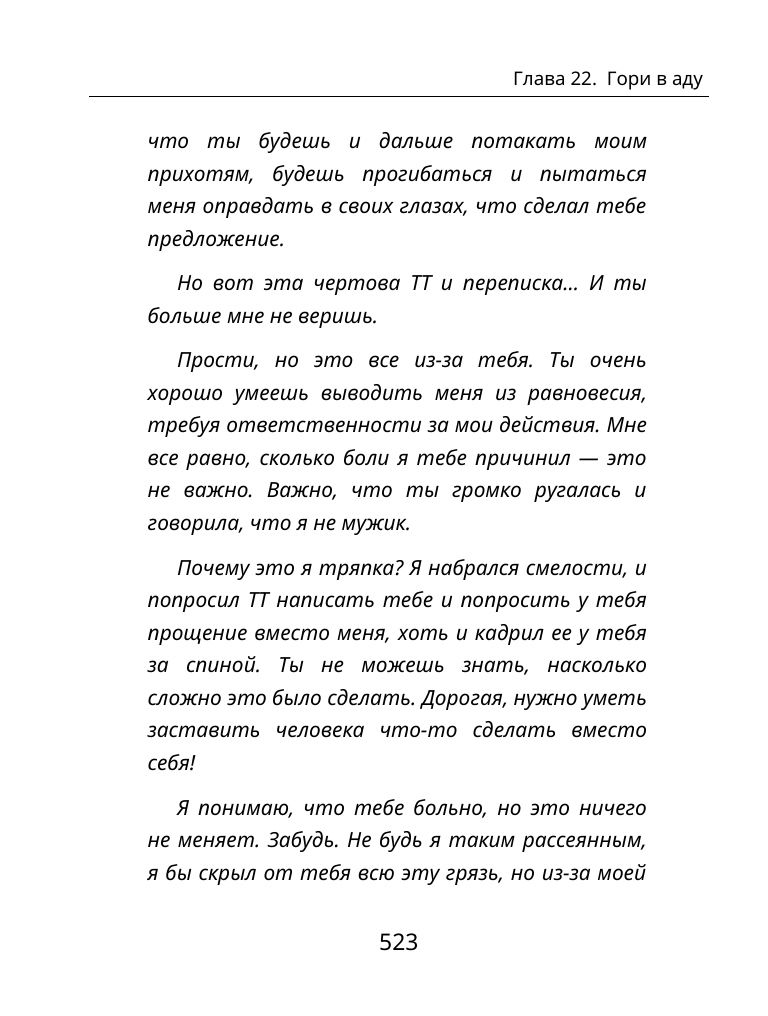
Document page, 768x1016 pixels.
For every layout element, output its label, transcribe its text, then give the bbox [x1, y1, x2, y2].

text Прости, но это все из-за тебя. Ты очень хорошо умеешь выводить меня из равновесия, требуя ответственности за мои действия. Мне все равно, сколько боли я тебе причинил — это не важно. Важно, что ты громко ругалась и говорила, что я не мужик. [147, 345, 650, 537]
text что ты будешь и дальше потакать моим прихотям, будешь прогибаться и пытаться меня оправдать в своих глазах, что сделал тебе предложение. [147, 126, 650, 252]
text Но вот эта чертова ТТ и переписка... И ты больше мне не веришь. [147, 268, 650, 329]
text Почему это я тряпка? Я набрался смелости, и попросил ТТ написать тебе и попросить у тебя прощение вместо меня, хоть и кадрил ее у тебя за спиной. Ты не можешь знать, насколько сложно это было сделать. Дорогая, нужно уметь заставить человека что-то сделать вместо себя! [147, 553, 650, 777]
text Я понимаю, что тебе больно, но это ничего не меняет. Забудь. Не будь я таким рассеянным, я бы скрыл от тебя всю эту грязь, но из-за моей [147, 793, 650, 886]
